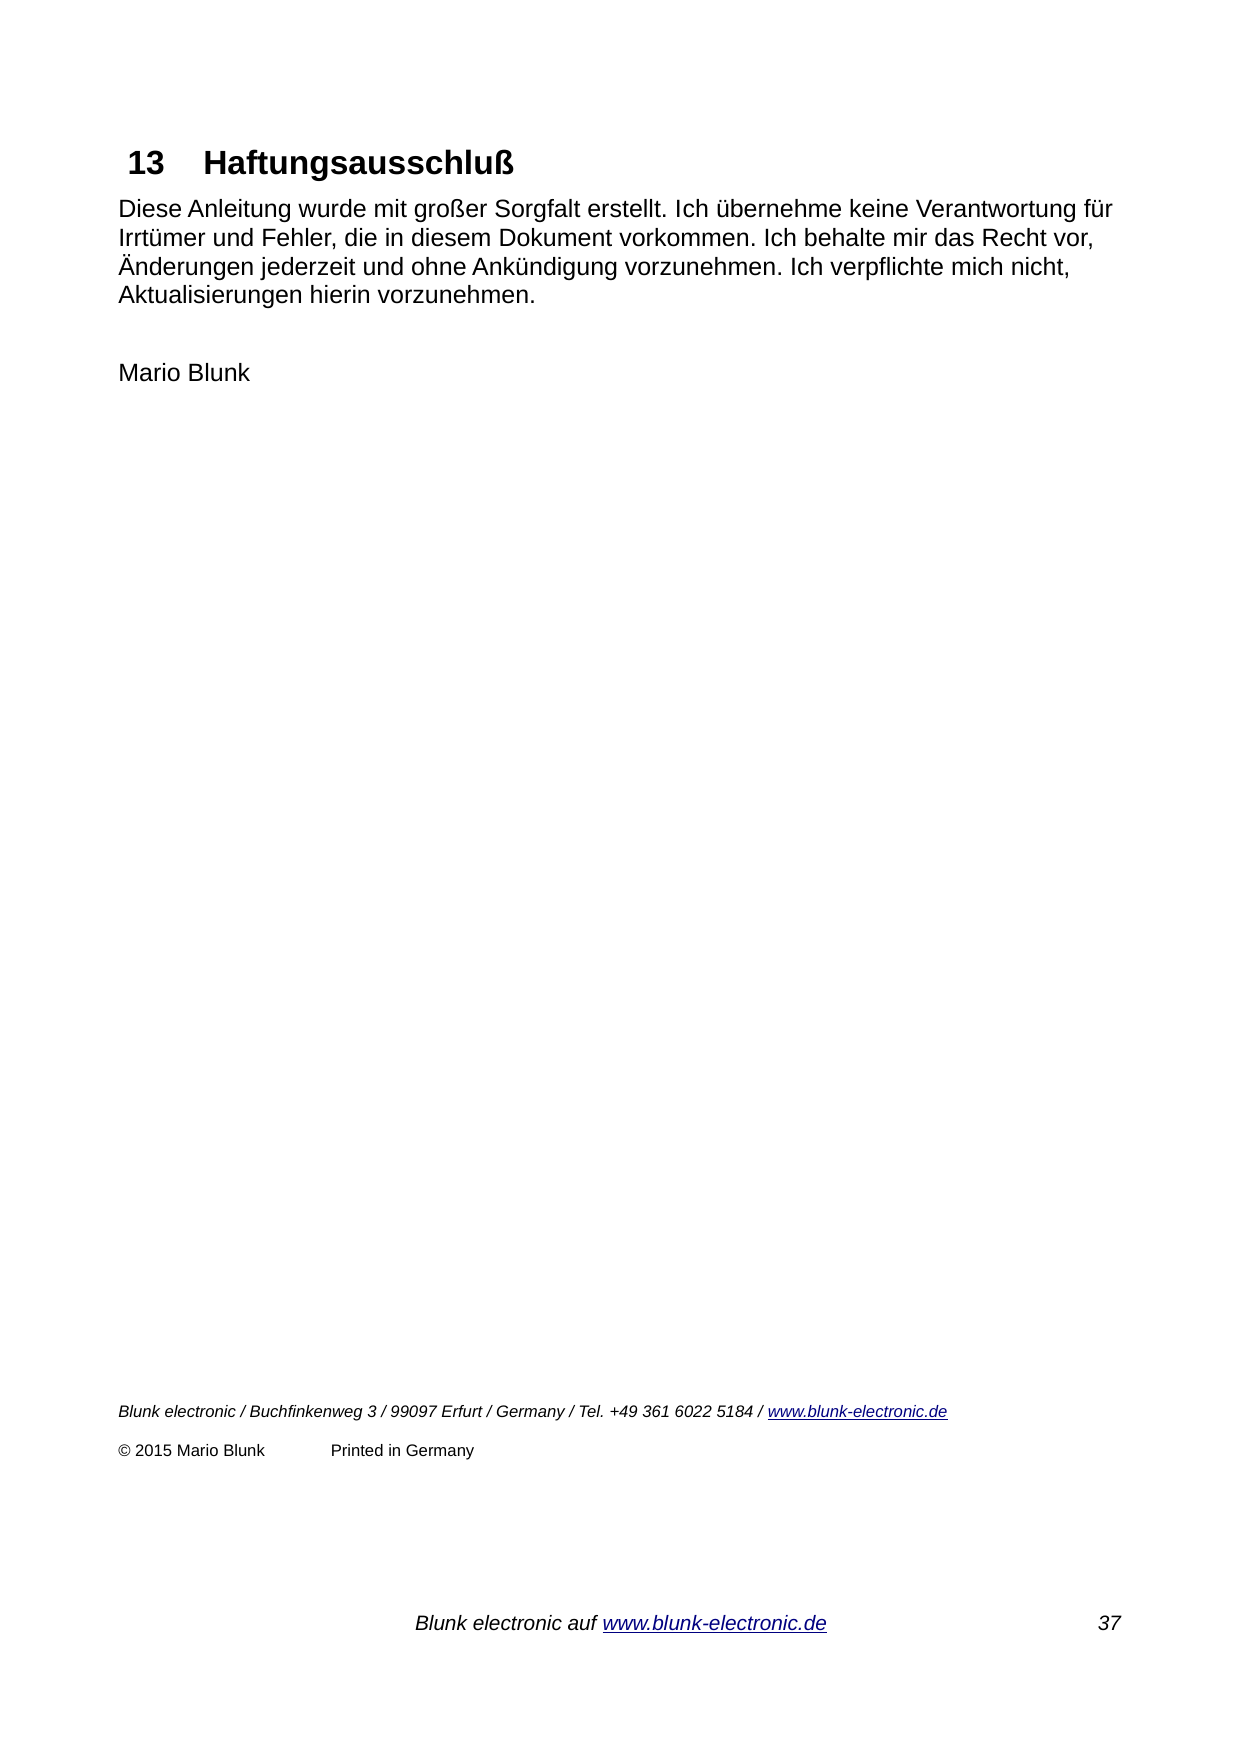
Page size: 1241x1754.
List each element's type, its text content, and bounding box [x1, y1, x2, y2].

subtitle Haftungsausschluß [118, 143, 1123, 182]
text Diese Anleitung wurde mit großer Sorgfalt erstellt. Ich übernehme keine Verantwortung für Irrtümer und Fehler, die in diesem Dokument vorkommen. Ich behalte mir das Recht vor, Änderungen jederzeit und ohne Ankündigung vorzunehmen. Ich verpflichte mich nicht, Aktualisierungen hierin vorzunehmen. [118, 194, 1123, 309]
text Mario Blunk [118, 358, 1123, 387]
text © 2015 Mario Blunk Printed in Germany [118, 1440, 1123, 1459]
text Blunk electronic / Buchfinkenweg 3 / 99097 Erfurt / Germany / Tel. +49 361 6022 5184 / www.blunk-electronic.de [118, 1402, 1123, 1421]
